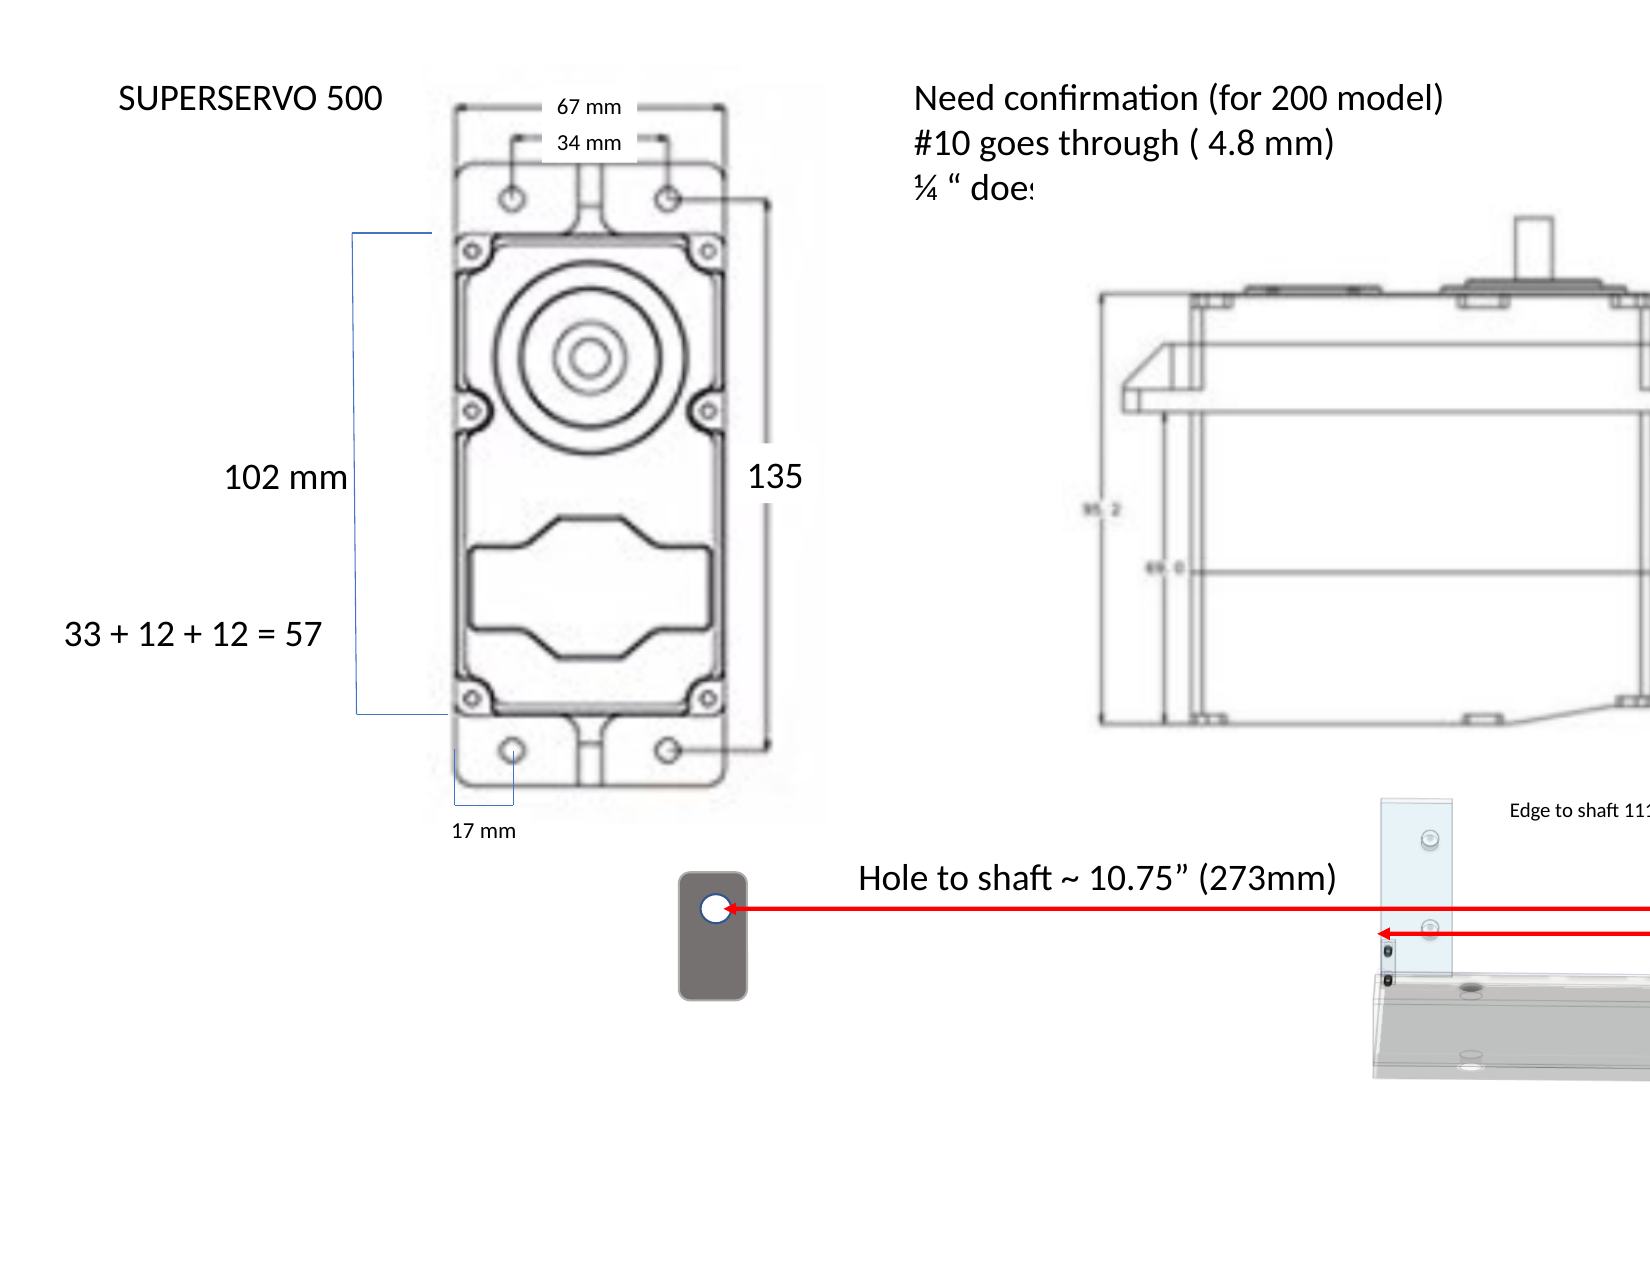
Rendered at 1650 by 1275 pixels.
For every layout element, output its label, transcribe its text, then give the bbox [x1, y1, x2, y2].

text_box 33 + 12 + 12 = 57 [48, 601, 338, 662]
picture [1356, 911, 1650, 1100]
text_box [678, 872, 747, 1001]
picture [1356, 775, 1650, 906]
text_box Hole to shaft ~ 10.75” (273mm) [843, 845, 1353, 906]
picture [420, 65, 827, 824]
text_box 102 mm [208, 444, 364, 505]
text_box Edge to shaft 111mm [1495, 789, 1650, 830]
text_box 34 mm [542, 120, 638, 163]
text_box 135 [731, 443, 819, 504]
text_box 67 mm [542, 84, 638, 120]
text_box 17 mm [436, 808, 532, 851]
text_box Need confirmation (for 200 model) #10 goes through ( 4.8 mm) ¼ “ does not fit (6.3 mm) [899, 65, 1460, 216]
picture [1033, 166, 1650, 761]
text_box SUPERSERVO 500 [103, 65, 399, 126]
